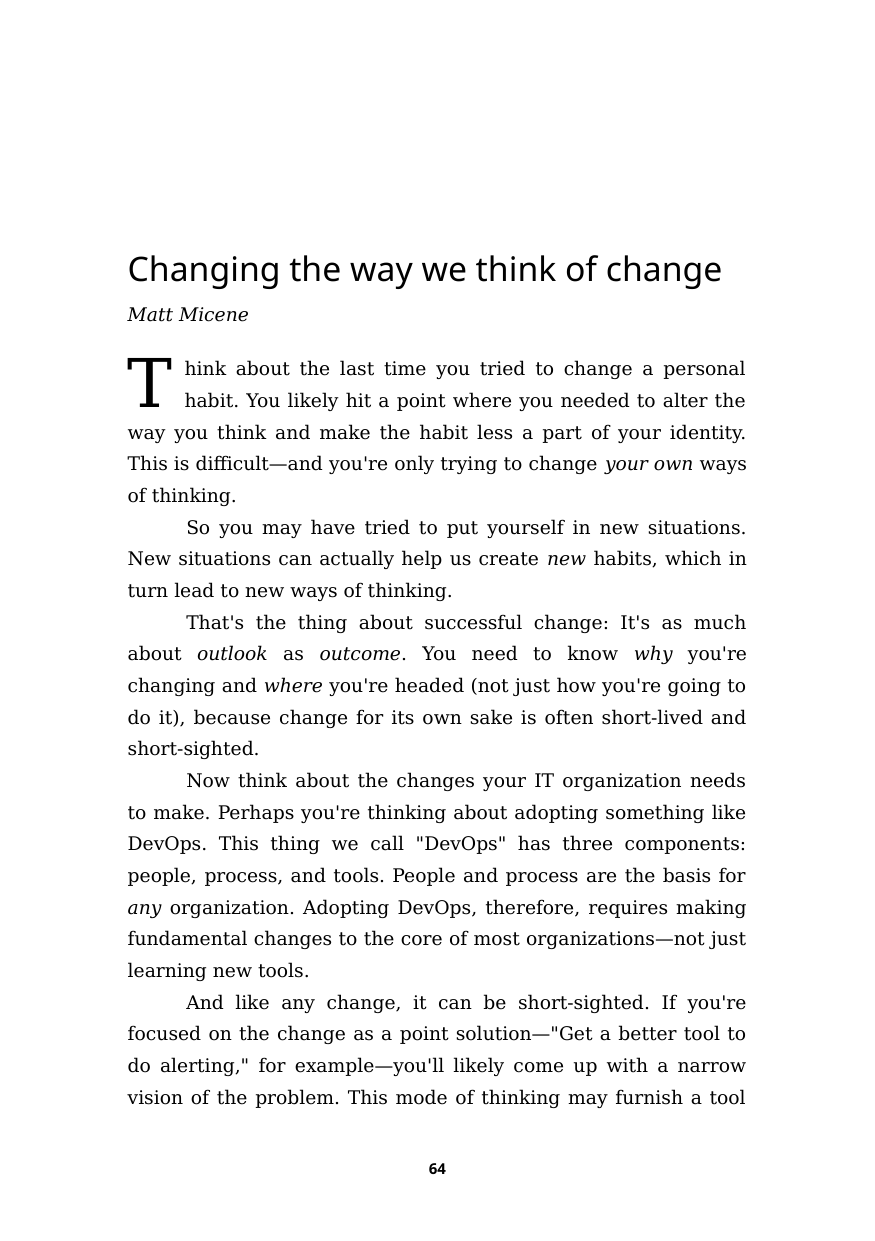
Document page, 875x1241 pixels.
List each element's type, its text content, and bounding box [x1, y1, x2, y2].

text And like any change, it can be short-sighted. If you're focused on the change as a point solution—"Get a better tool to do alerting," for example—you'll likely come up with a narrow vision of the problem. This mode of thinking may furnish a tool [127, 992, 747, 1109]
text Now think about the changes your IT organization needs to make. Perhaps you're thinking about adopting something like DevOps. This thing we call "DevOps" has three components: people, process, and tools. People and process are the basis for any organization. Adopting DevOps, therefore, requires making fundamental changes to the core of most organizations—not just learning new tools. [127, 770, 747, 982]
subtitle Changing the way we think of change [127, 246, 747, 292]
text Think about the last time you tried to change a personal habit. You likely hit a point where you needed to alter the way you think and make the habit less a part of your identity. This is difficult—and you're only trying to change your own ways of thinking. [127, 358, 747, 507]
text That's the thing about successful change: It's as much about outlook as outcome. You need to know why you're changing and where you're headed (not just how you're going to do it), because change for its own sake is often short-lived and short-sighted. [127, 612, 747, 760]
text So you may have tried to put yourself in new situations. New situations can actually help us create new habits, which in turn lead to new ways of thinking. [127, 517, 747, 602]
text Matt Micene [127, 304, 747, 326]
